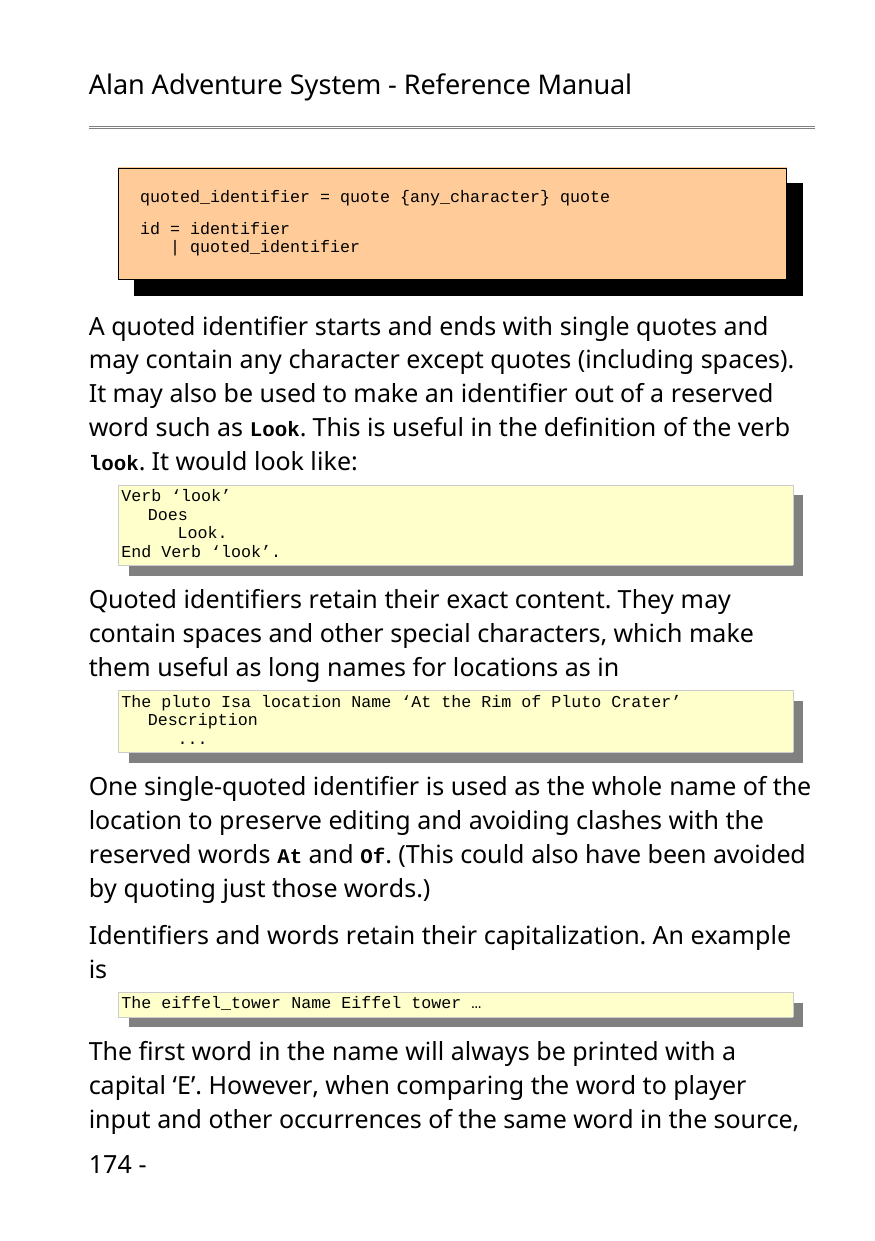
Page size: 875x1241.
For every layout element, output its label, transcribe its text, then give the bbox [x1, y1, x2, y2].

text One single-quoted identifier is used as the whole name of the location to preserve editing and avoiding clashes with the reserved words At and Of. (This could also have been avoided by quoting just those words.) [88, 769, 815, 905]
text id = identifier | quoted_identifier [119, 199, 786, 279]
text The eiffel_tower Name Eiffel tower … [119, 993, 793, 1017]
text A quoted identifier starts and ends with single quotes and may contain any character except quotes (including spaces). It may also be used to make an identi­fier out of a reserved word such as Look. This is useful in the definition of the verb look. It would look like: [88, 308, 815, 478]
text The first word in the name will always be printed with a capital ‘E’. However, when comparing the word to player input and other occurrences of the same word in the source, [88, 1034, 815, 1136]
text Quoted identifiers retain their exact content. They may contain spaces and other special characters, which make them useful as long names for locations as in [88, 582, 815, 684]
text The pluto Isa location Name ‘At the Rim of Pluto Crater’ Description ... [119, 691, 793, 752]
text quoted_identifier = quote {any_character} quote [119, 169, 786, 199]
text Verb ‘look’ Does Look. End Verb ‘look’. [119, 486, 793, 565]
text Identifiers and words retain their capitalization. An example is [88, 918, 815, 986]
